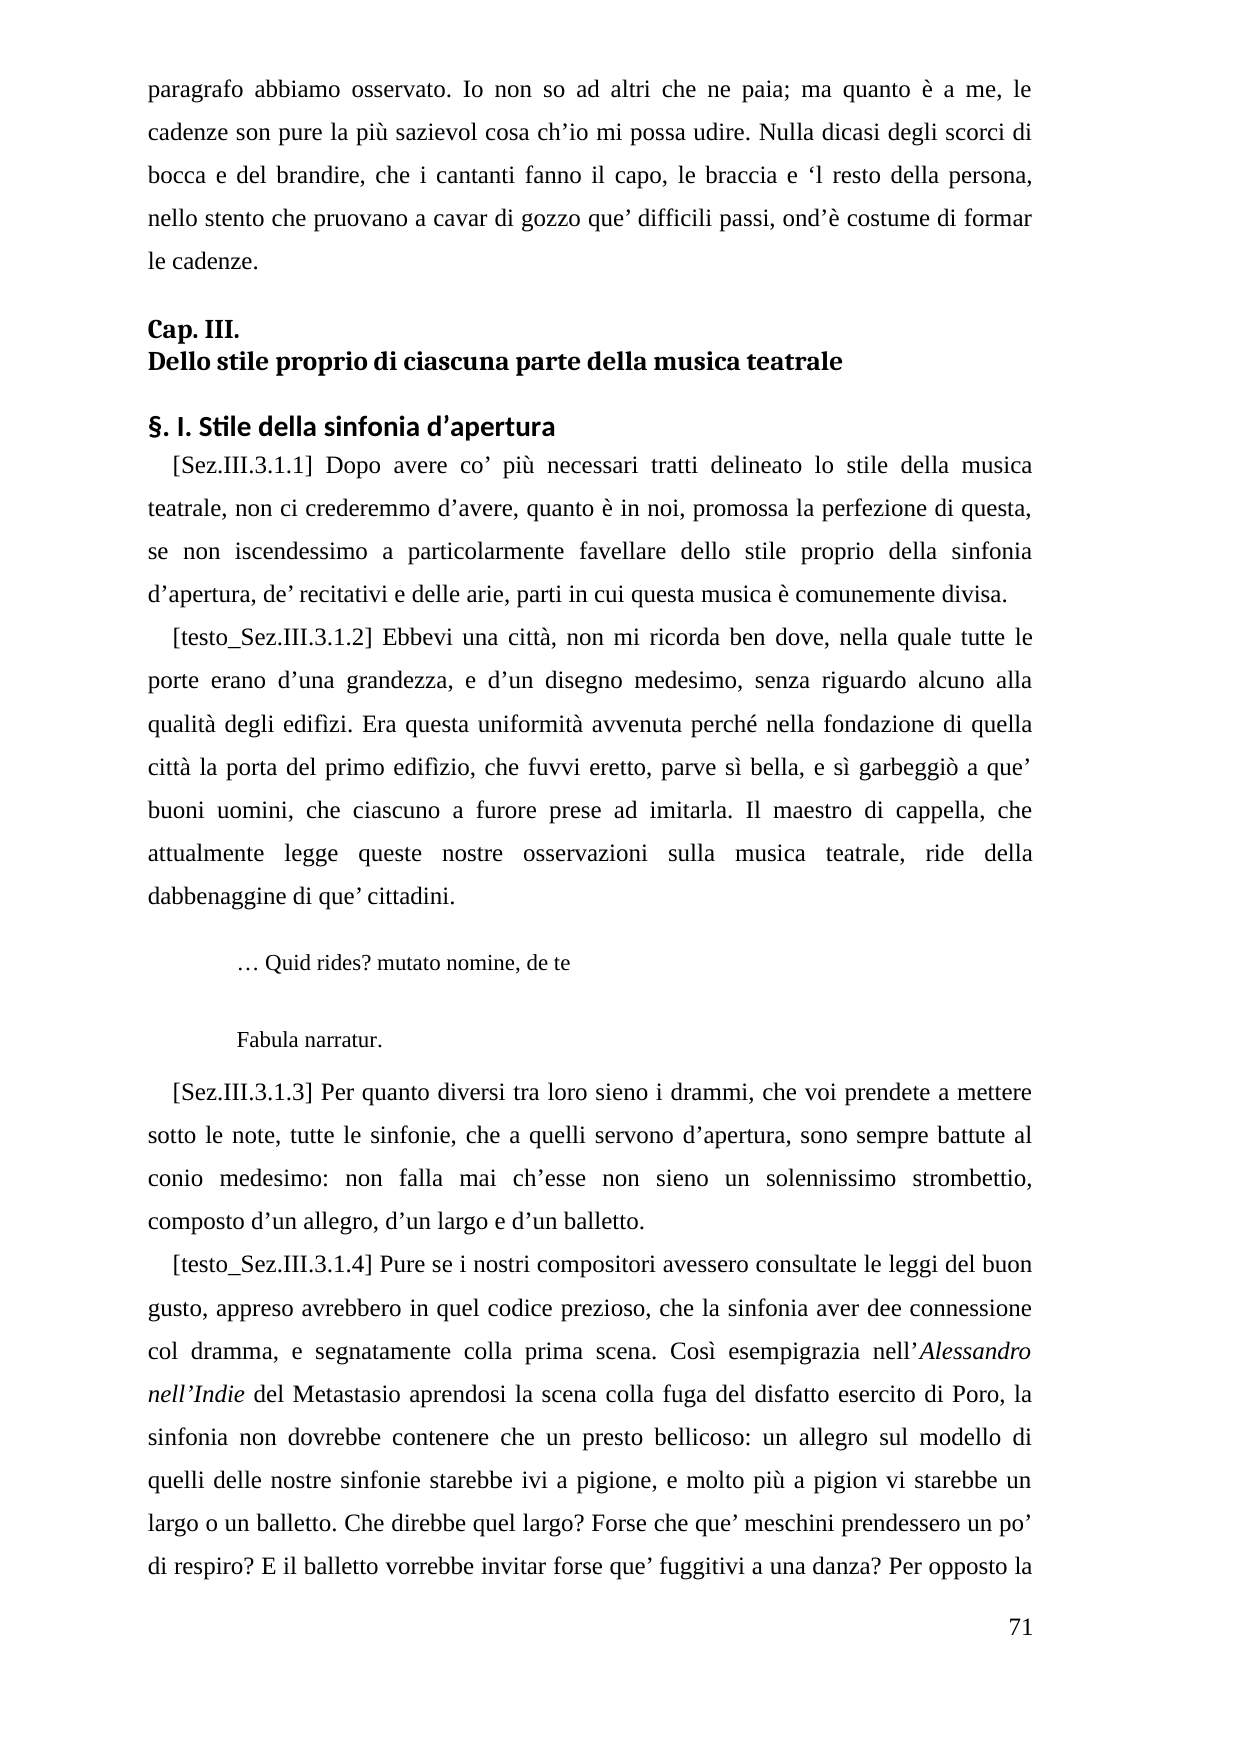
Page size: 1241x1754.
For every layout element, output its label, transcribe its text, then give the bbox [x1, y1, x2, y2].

text [testo_Sez.III.3.1.2] Ebbevi una città, non mi ricorda ben dove, nella quale tutte le porte erano d’una grandezza, e d’un disegno medesimo, senza riguardo alcuno alla qualità degli edifìzi. Era questa uniformità avvenuta perché nella fondazione di quella città la porta del primo edifìzio, che fuvvi eretto, parve sì bella, e sì garbeggiò a que’ buoni uomini, che ciascuno a furore prese ad imitarla. Il maestro di cappella, che attualmente legge queste nostre osservazioni sulla musica teatrale, ride della dabbenaggine di que’ cittadini. [148, 622, 1033, 910]
subtitle §. I. Stile della sinfonia d’apertura [148, 408, 1033, 444]
text Fabula narratur. [236, 1026, 1033, 1052]
text [Sez.III.3.1.1] Dopo avere co’ più necessari tratti delineato lo stile della musica teatrale, non ci crederemmo d’avere, quanto è in noi, promossa la perfezione di questa, se non iscendessimo a particolarmente favellare dello stile proprio della sinfonia d’apertura, de’ recitativi e delle arie, parti in cui questa musica è comunemente divisa. [148, 450, 1033, 608]
text [Sez.III.3.1.3] Per quanto diversi tra loro sieno i drammi, che voi prendete a mettere sotto le note, tutte le sinfonie, che a quelli servono d’apertura, sono sempre battute al conio medesimo: non falla mai ch’esse non sieno un solennissimo strombettio, composto d’un allegro, d’un largo e d’un balletto. [148, 1077, 1033, 1235]
text paragrafo abbiamo osservato. Io non so ad altri che ne paia; ma quanto è a me, le cadenze son pure la più sazievol cosa ch’io mi possa udire. Nulla dicasi degli scorci di bocca e del brandire, che i cantanti fanno il capo, le braccia e ‘l resto della persona, nello stento che pruovano a cavar di gozzo que’ difficili passi, ond’è costume di formar le cadenze. [148, 74, 1033, 275]
subtitle Cap. III. Dello stile proprio di ciascuna parte della musica teatrale [148, 314, 1033, 377]
text … Quid rides? mutato nomine, de te [236, 949, 1033, 976]
text [testo_Sez.III.3.1.4] Pure se i nostri compositori avessero consultate le leggi del buon gusto, appreso avrebbero in quel codice prezioso, che la sinfonia aver dee connessione col dramma, e segnatamente colla prima scena. Così esempigrazia nell’Alessandro nell’Indie del Metastasio aprendosi la scena colla fuga del disfatto esercito di Poro, la sinfonia non dovrebbe contenere che un presto bellicoso: un allegro sul modello di quelli delle nostre sinfonie starebbe ivi a pigione, e molto più a pigion vi starebbe un largo o un balletto. Che direbbe quel largo? Forse che que’ meschini prendessero un po’ di respiro? E il balletto vorrebbe invitar forse que’ fuggitivi a una danza? Per opposto la [148, 1249, 1033, 1580]
